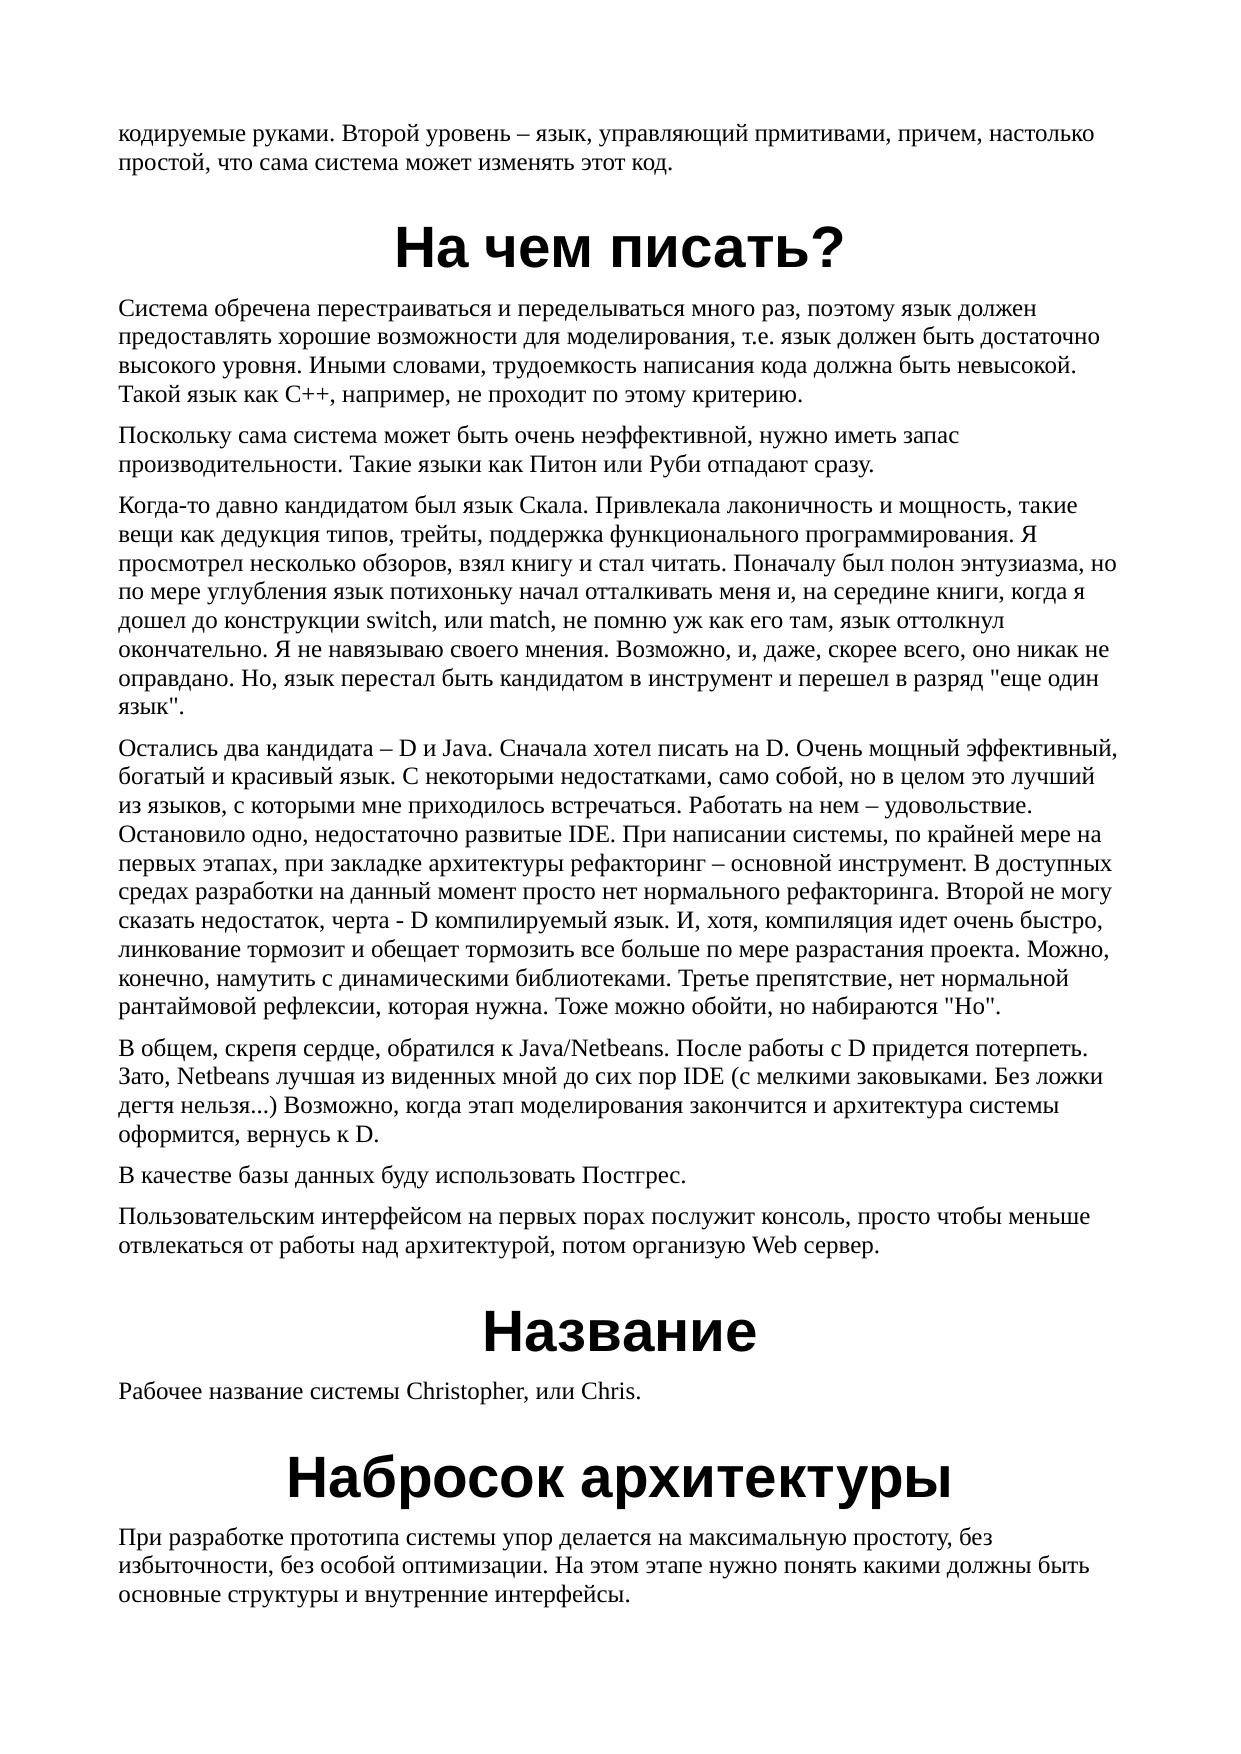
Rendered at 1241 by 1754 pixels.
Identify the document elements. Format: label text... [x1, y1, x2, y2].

title Название [118, 1296, 1122, 1363]
text В качестве базы данных буду использовать Постгрес. [118, 1160, 1122, 1189]
title На чем писать? [118, 213, 1122, 280]
text Пользовательским интерфейсом на первых порах послужит консоль, просто чтобы меньше отвлекаться от работы над архитектурой, потом организую Web сервер. [118, 1201, 1122, 1259]
text В общем, скрепя сердце, обратился к Java/Netbeans. После работы с D придется потерпеть. Зато, Netbeans лучшая из виденных мной до сих пор IDE (с мелкими заковыками. Без ложки дегтя нельзя...) Возможно, когда этап моделирования закончится и архитектура системы оформится, вернусь к D. [118, 1033, 1122, 1148]
title Набросок архитектуры [118, 1442, 1122, 1509]
text Рабочее название системы Christopher, или Chris. [118, 1376, 1122, 1405]
text Система обречена перестраиваться и переделываться много раз, поэтому язык должен предоставлять хорошие возможности для моделирования, т.е. язык должен быть достаточно высокого уровня. Иными словами, трудоемкость написания кода должна быть невысокой. Такой язык как C++, например, не проходит по этому критерию. [118, 293, 1122, 408]
text Остались два кандидата – D и Java. Сначала хотел писать на D. Очень мощный эффективный, богатый и красивый язык. С некоторыми недостатками, само собой, но в целом это лучший из языков, с которыми мне приходилось встречаться. Работать на нем – удовольствие. Остановило одно, недостаточно развитые IDE. При написании системы, по крайней мере на первых этапах, при закладке архитектуры рефакторинг – основной инструмент. В доступных средах разработки на данный момент просто нет нормального рефакторинга. Второй не могу сказать недостаток, черта - D компилируемый язык. И, хотя, компиляция идет очень быстро, линкование тормозит и обещает тормозить все больше по мере разрастания проекта. Можно, конечно, намутить с динамическими библиотеками. Третье препятствие, нет нормальной рантаймовой рефлексии, которая нужна. Тоже можно обойти, но набираются "Но". [118, 733, 1122, 1020]
text Когда-то давно кандидатом был язык Скала. Привлекала лаконичность и мощность, такие вещи как дедукция типов, трейты, поддержка функционального программирования. Я просмотрел несколько обзоров, взял книгу и стал читать. Поначалу был полон энтузиазма, но по мере углубления язык потихоньку начал отталкивать меня и, на середине книги, когда я дошел до конструкции switch, или match, не помню уж как его там, язык оттолкнул окончательно. Я не навязываю своего мнения. Возможно, и, даже, скорее всего, оно никак не оправдано. Но, язык перестал быть кандидатом в инструмент и перешел в разряд "еще один язык". [118, 490, 1122, 720]
text Поскольку сама система может быть очень неэффективной, нужно иметь запас производительности. Такие языки как Питон или Руби отпадают сразу. [118, 420, 1122, 478]
text При разработке прототипа системы упор делается на максимальную простоту, без избыточности, без особой оптимизации. На этом этапе нужно понять какими должны быть основные структуры и внутренние интерфейсы. [118, 1522, 1122, 1608]
text кодируемые руками. Второй уровень – язык, управляющий прмитивами, причем, настолько простой, что сама система может изменять этот код. [118, 118, 1122, 176]
